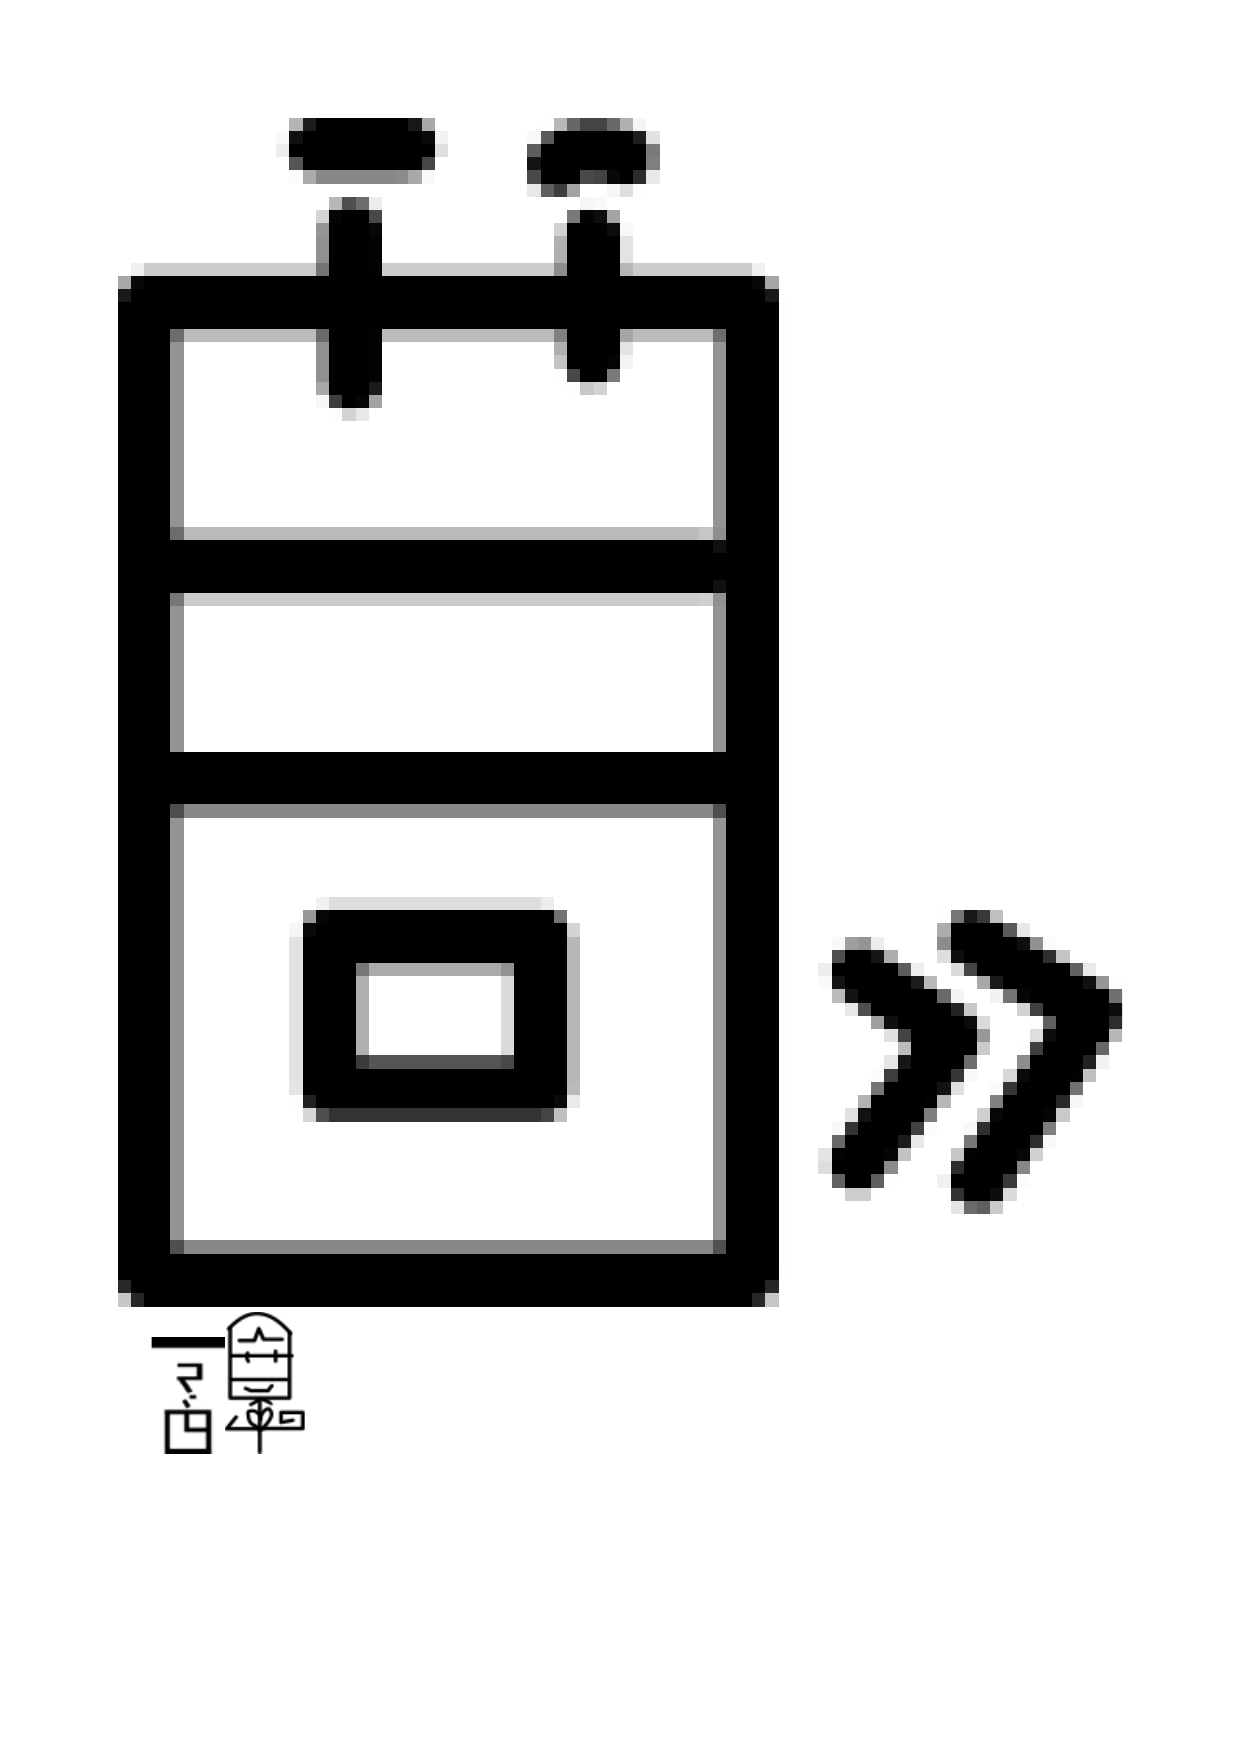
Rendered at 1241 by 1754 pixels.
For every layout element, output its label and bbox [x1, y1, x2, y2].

picture [151, 1312, 305, 1454]
picture [118, 118, 1123, 1307]
